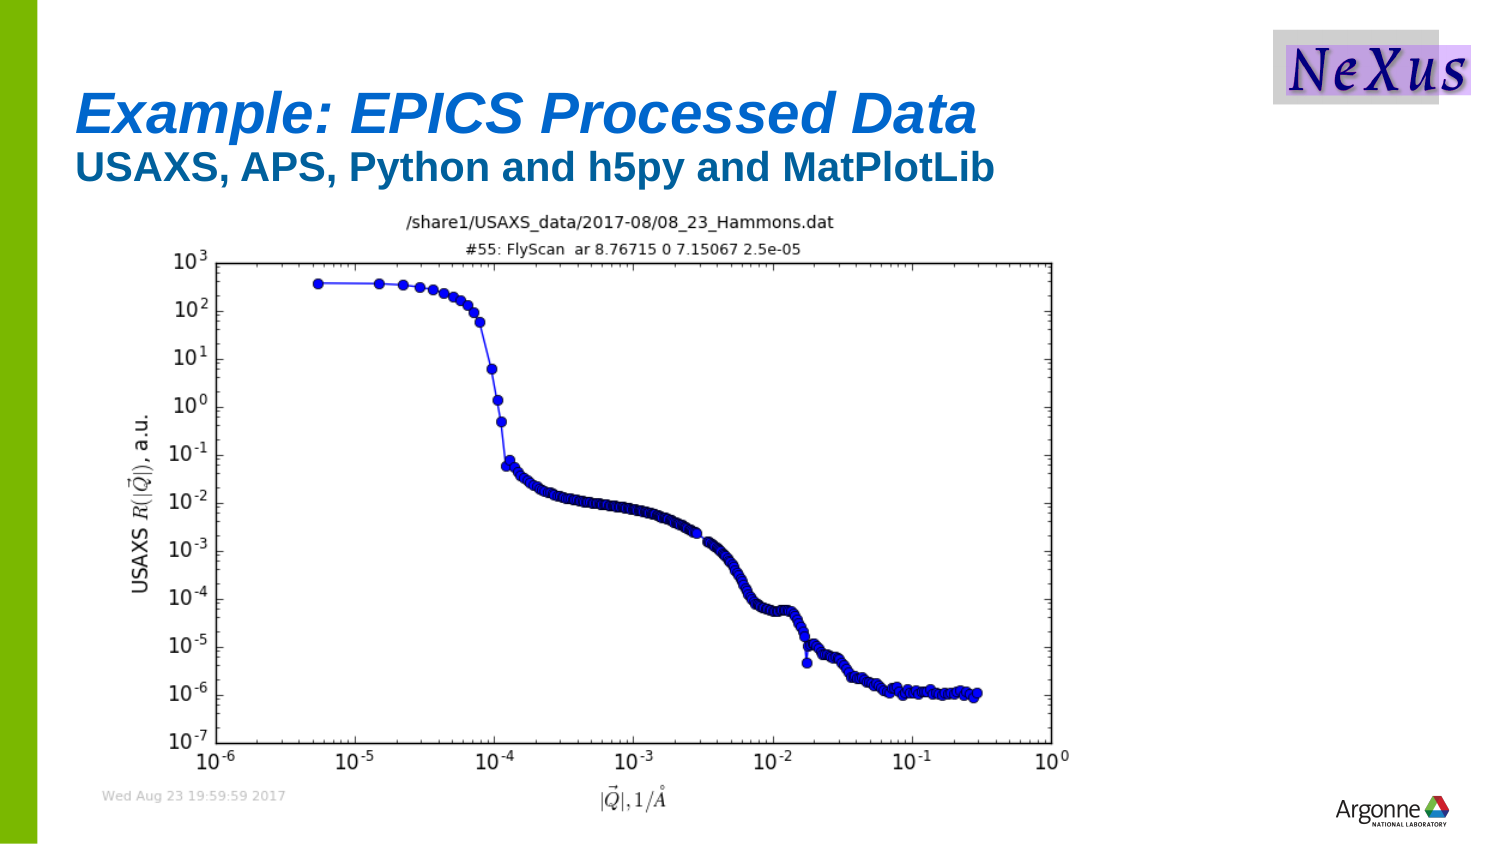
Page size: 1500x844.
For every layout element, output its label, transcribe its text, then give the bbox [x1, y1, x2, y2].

text_box USAXS, APS, Python and h5py and MatPlotLib [75, 145, 1449, 210]
text_box Example: EPICS Processed Data [75, 39, 1449, 145]
picture [90, 203, 1081, 827]
picture [1330, 787, 1458, 834]
picture [1273, 29, 1471, 106]
